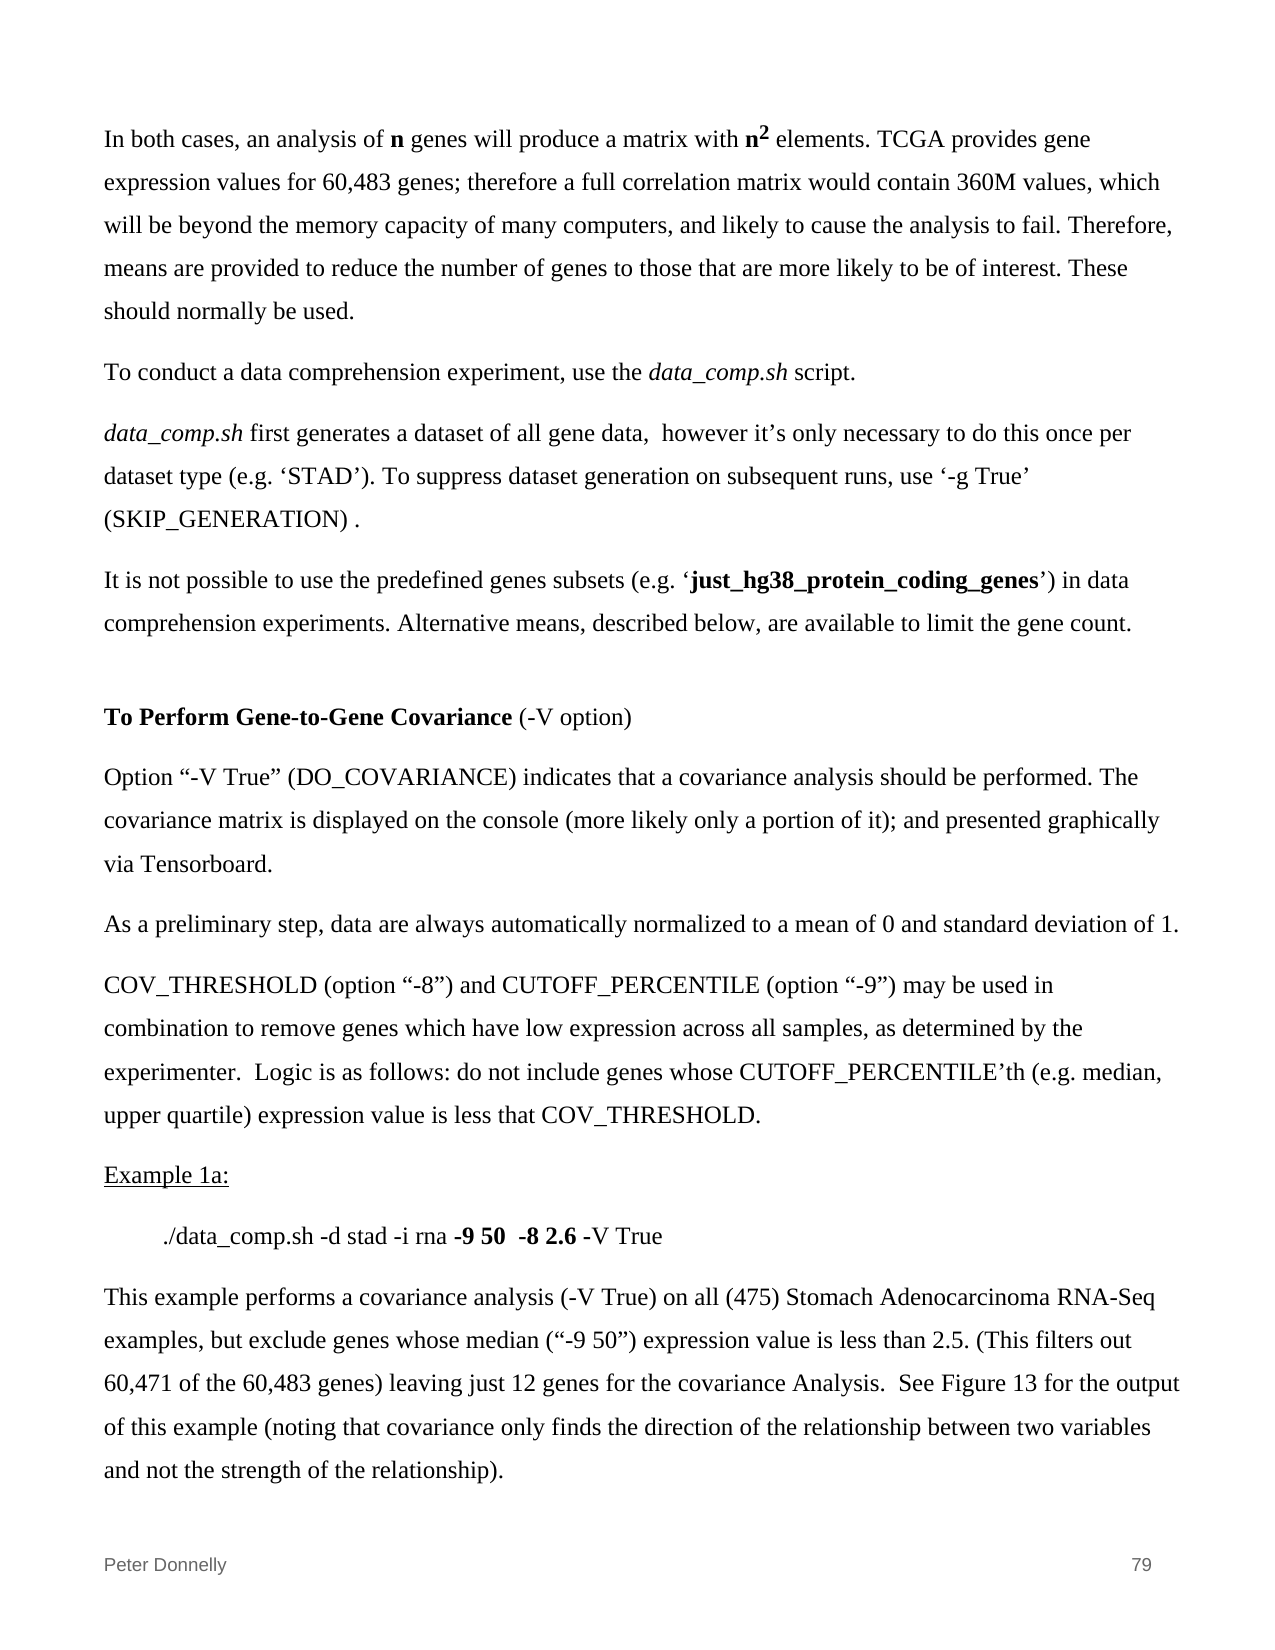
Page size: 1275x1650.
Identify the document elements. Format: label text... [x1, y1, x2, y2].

text Option “-V True” (DO_COVARIANCE) indicates that a covariance analysis should be performed. The covariance matrix is displayed on the console (more likely only a portion of it); and presented graphically via Tensorboard. [103, 762, 1181, 877]
text It is not possible to use the predefined genes subsets (e.g. ‘just_hg38_protein_coding_genes’) in data comprehension experiments. Alternative means, described below, are available to limit the gene count. [103, 565, 1181, 637]
text COV_THRESHOLD (option “-8”) and CUTOFF_PERCENTILE (option “-9”) may be used in combination to remove genes which have low expression across all samples, as determined by the experimenter. Logic is as follows: do not include genes whose CUTOFF_PERCENTILE’th (e.g. median, upper quartile) expression value is less that COV_THRESHOLD. [103, 970, 1181, 1128]
text To conduct a data comprehension experiment, use the data_comp.sh script. [103, 357, 1181, 386]
text As a preliminary step, data are always automatically normalized to a mean of 0 and standard deviation of 1. [103, 909, 1181, 938]
text ./data_comp.sh -d stad -i rna -9 50 -8 2.6 -V True [162, 1221, 1181, 1250]
text To Perform Gene-to-Gene Covariance (-V option) [103, 702, 1181, 730]
text In both cases, an analysis of n genes will produce a matrix with n2 elements. TCGA provides gene expression values for 60,483 genes; therefore a full correlation matrix would contain 360M values, which will be beyond the memory capacity of many computers, and likely to cause the analysis to fail. Therefore, means are provided to reduce the number of genes to those that are more likely to be of interest. These should normally be used. [103, 120, 1181, 325]
text Example 1a: [103, 1161, 1181, 1189]
text data_comp.sh first generates a dataset of all gene data, however it’s only necessary to do this once per dataset type (e.g. ‘STAD’). To suppress dataset generation on subsequent runs, use ‘-g True’ (SKIP_GENERATION) . [103, 418, 1181, 533]
text This example performs a covariance analysis (-V True) on all (475) Stomach Adenocarcinoma RNA-Seq examples, but exclude genes whose median (“-9 50”) expression value is less than 2.5. (This filters out 60,471 of the 60,483 genes) leaving just 12 genes for the covariance Analysis. See Figure 13 for the output of this example (noting that covariance only finds the direction of the relationship between two variables and not the strength of the relationship). [103, 1282, 1181, 1483]
